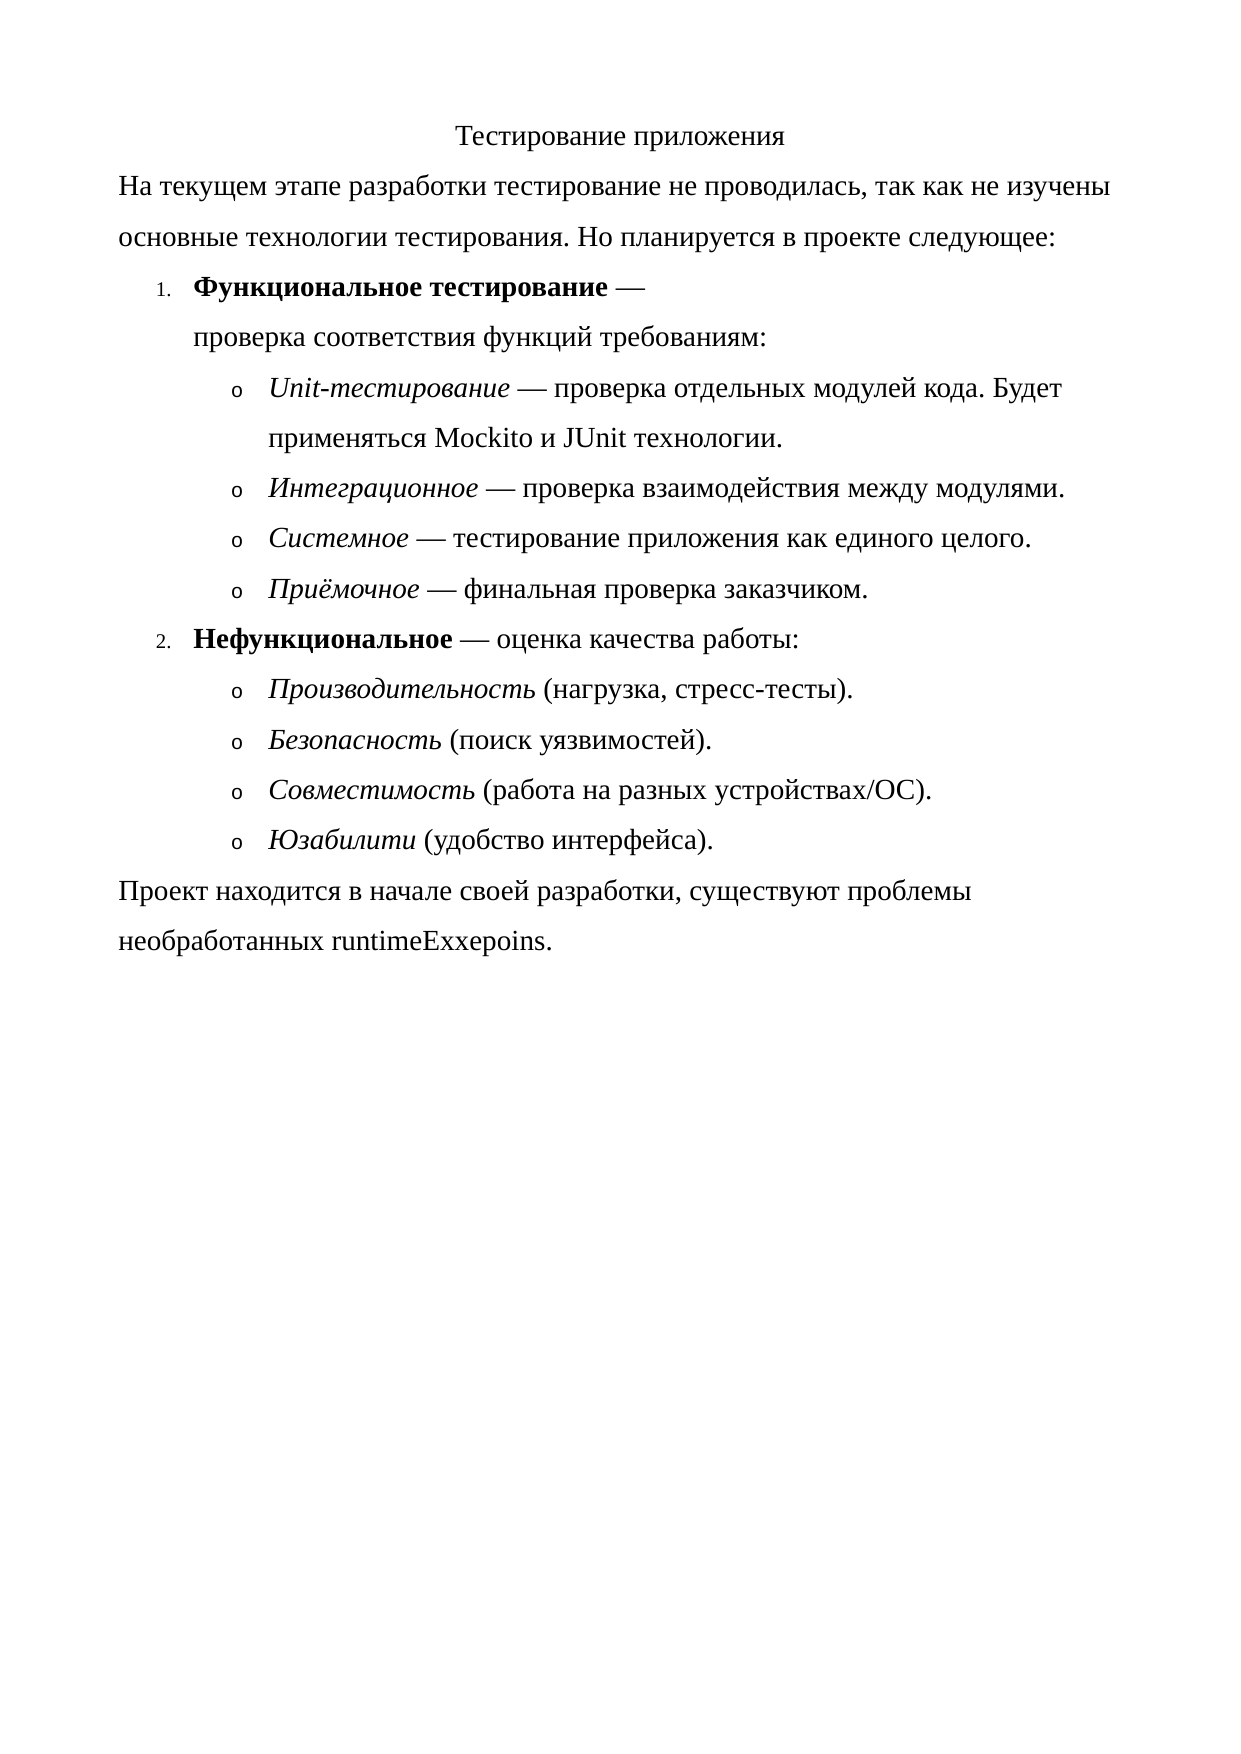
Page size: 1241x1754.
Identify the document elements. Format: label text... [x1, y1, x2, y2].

list Системное — тестирование приложения как единого целого. [231, 521, 1122, 554]
list Приёмочное — финальная проверка заказчиком. [231, 571, 1122, 604]
list Производительность (нагрузка, стресс‑тесты). [231, 672, 1122, 705]
list Юзабилити (удобство интерфейса). [231, 822, 1122, 856]
list Интеграционное — проверка взаимодействия между модулями. [231, 470, 1122, 504]
list Функциональное тестирование —проверка соответствия функций требованиям: [156, 269, 1122, 353]
list Unit-тестирование — проверка отдельных модулей кода. Будет применяться Mockito и JUnit технологии. [231, 370, 1122, 453]
text Тестирование приложения [118, 118, 1122, 152]
list Нефункциональное — оценка качества работы: [156, 621, 1122, 655]
list Совместимость (работа на разных устройствах/ОС). [231, 772, 1122, 806]
text Проект находится в начале своей разработки, существуют проблемы необработанных runtimeExxepoins. [118, 873, 1122, 957]
list Безопасность (поиск уязвимостей). [231, 722, 1122, 755]
text На текущем этапе разработки тестирование не проводилась, так как не изучены основные технологии тестирования. Но планируется в проекте следующее: [118, 168, 1122, 252]
